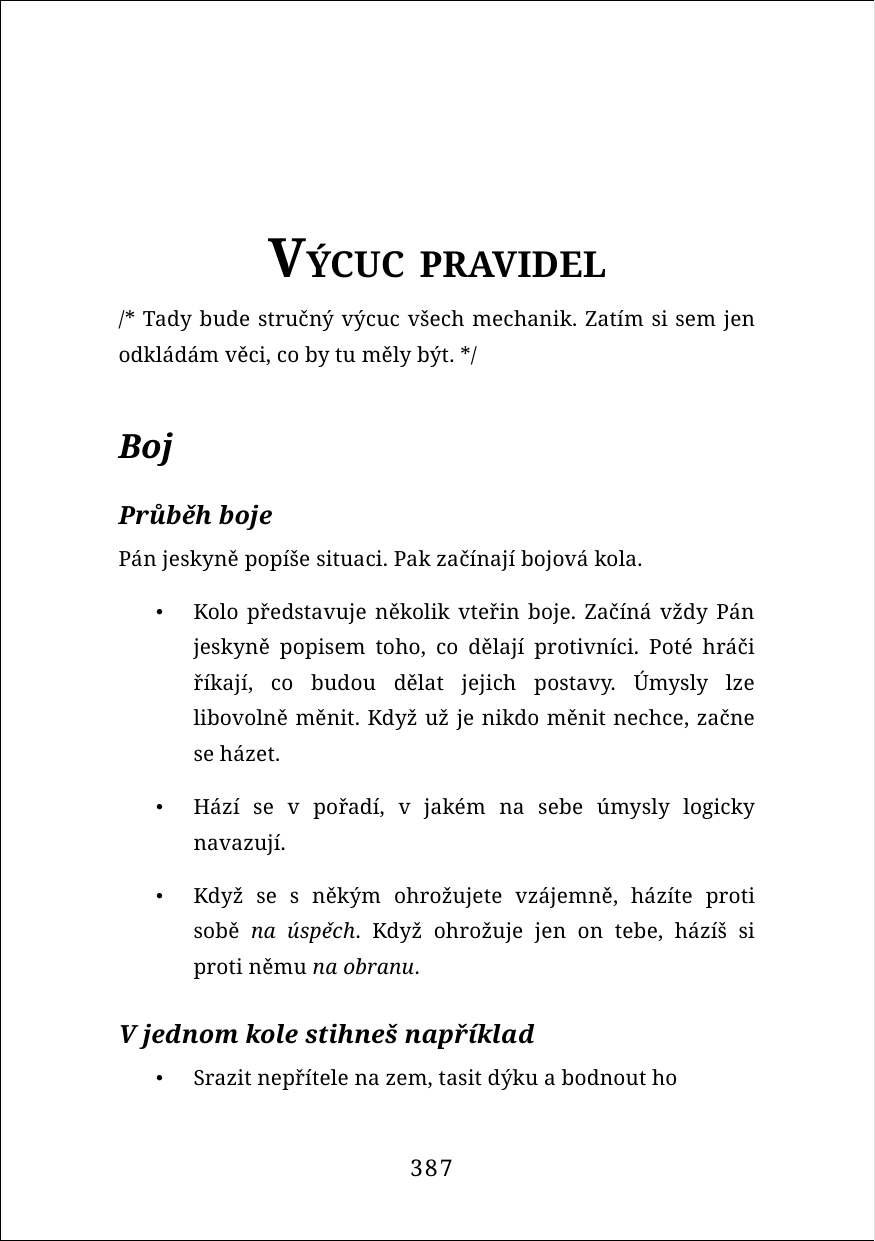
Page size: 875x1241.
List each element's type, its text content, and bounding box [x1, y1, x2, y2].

list Kolo představuje několik vteřin boje. Začíná vždy Pán jeskyně popisem toho, co dělají protivníci. Poté hráči říkají, co budou dělat jejich postavy. Úmysly lze libovolně měnit. Když už je nikdo měnit nechce, začne se házet. [156, 597, 756, 767]
subtitle Boj [118, 423, 756, 468]
text /* Tady bude stručný výcuc všech mechanik. Zatím si sem jen odkládám věci, co by tu měly být. */ [118, 304, 756, 368]
subtitle Průběh boje [118, 498, 756, 532]
list Když se s někým ohrožujete vzájemně, házíte proti sobě na úspěch. Když ohrožuje jen on tebe, házíš si proti němu na obranu. [156, 881, 756, 980]
list Srazit nepřítele na zem, tasit dýku a bodnout ho [156, 1063, 756, 1091]
subtitle Výcuc pravidel [118, 219, 756, 293]
list Hází se v pořadí, v jakém na sebe úmysly logicky navazují. [156, 792, 756, 856]
subtitle V jednom kole stihneš například [118, 1017, 756, 1051]
text Pán jeskyně popíše situaci. Pak začínají bojová kola. [118, 544, 756, 572]
